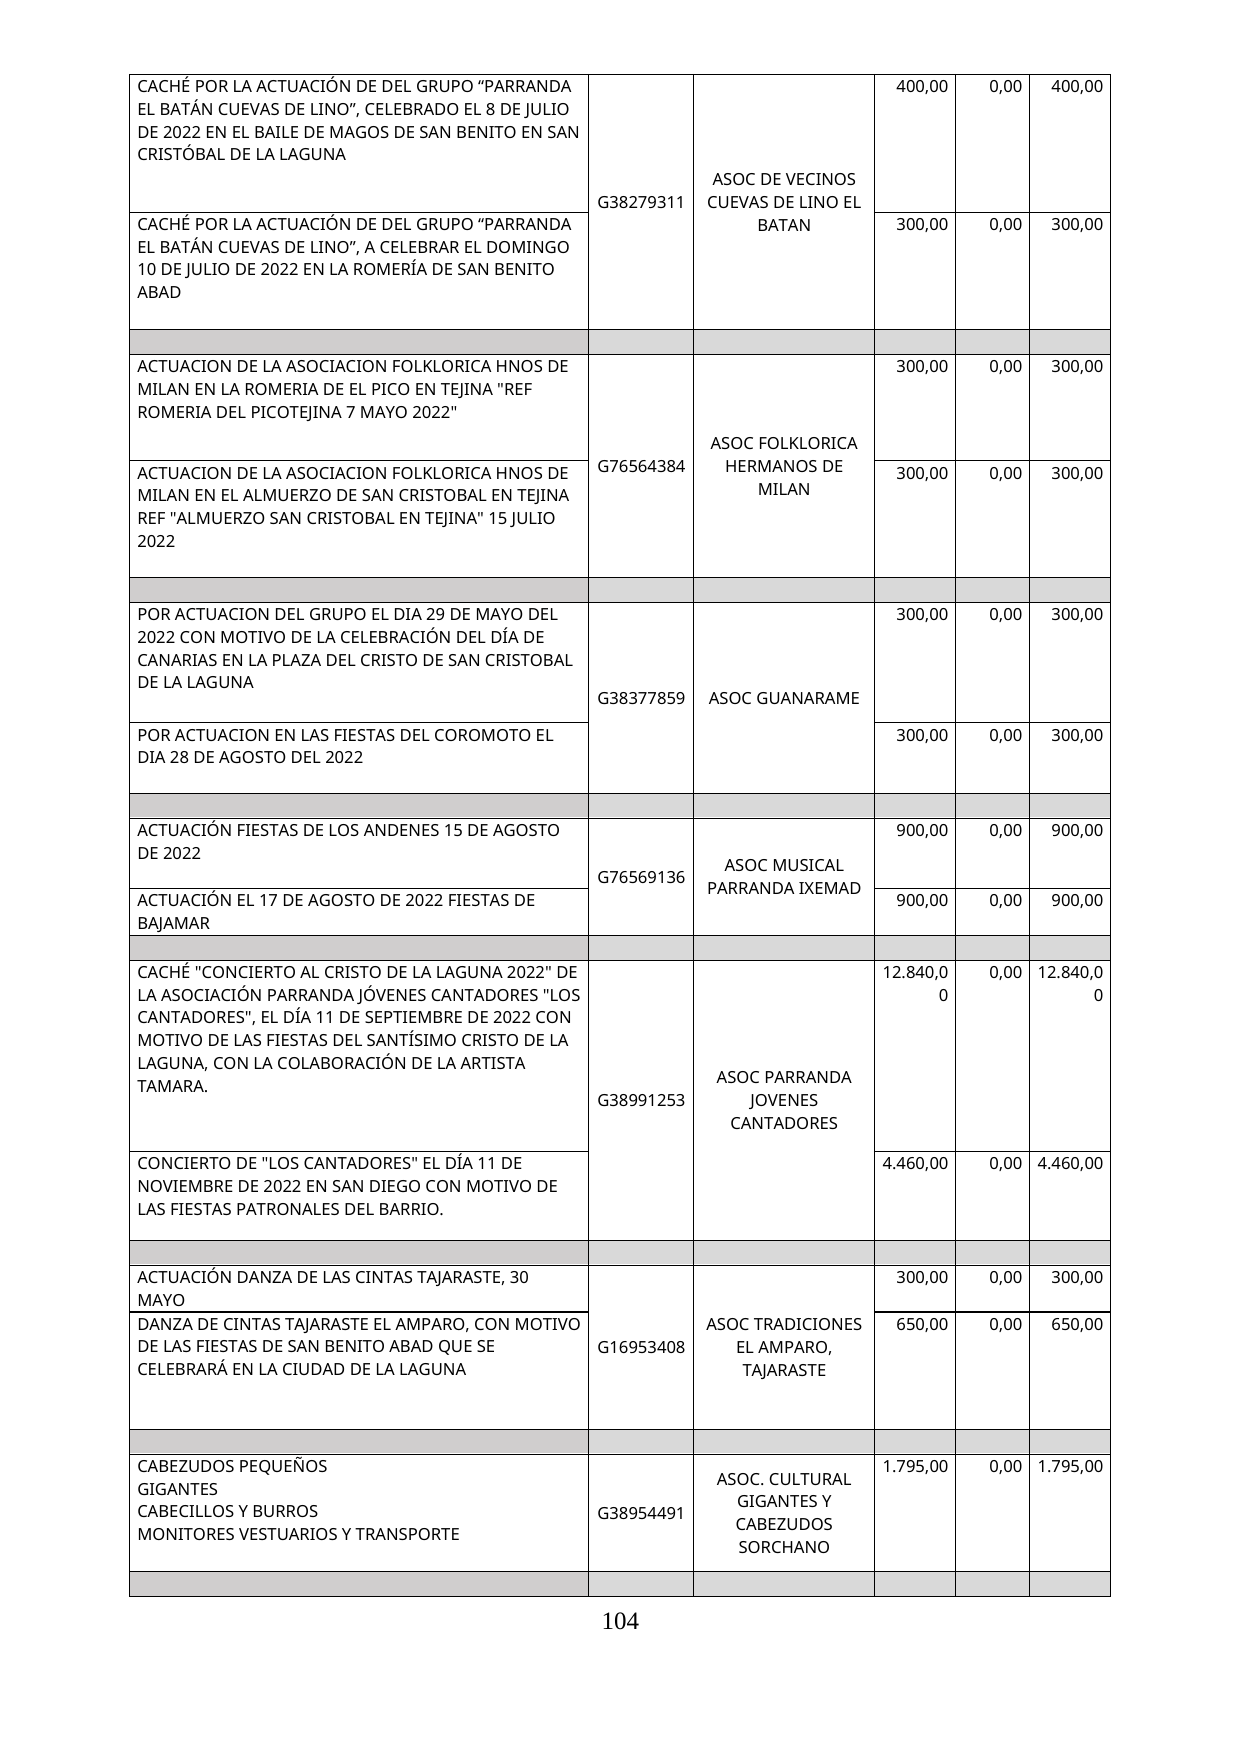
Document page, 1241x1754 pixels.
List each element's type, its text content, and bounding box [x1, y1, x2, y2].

table_cell 1.795,00 [1030, 1455, 1110, 1571]
table_cell 4.460,00 [875, 1152, 955, 1239]
table_cell [1030, 1241, 1110, 1264]
table_cell G76569136 [589, 819, 693, 935]
table_cell [1030, 1572, 1110, 1596]
table_cell [694, 1241, 874, 1264]
table_cell POR ACTUACION DEL GRUPO EL DIA 29 DE MAYO DEL 2022 CON MOTIVO DE LA CELEBRACIÓN DEL DÍA DE CANARIAS EN LA PLAZA DEL CRISTO DE SAN CRISTOBAL DE LA LAGUNA [130, 603, 588, 722]
table_cell 650,00 [1030, 1313, 1110, 1428]
table_cell [694, 936, 874, 960]
table_cell [130, 794, 588, 817]
table_cell ASOC FOLKLORICA HERMANOS DE MILAN [694, 355, 874, 577]
table_cell ASOC PARRANDA JOVENES CANTADORES [694, 961, 874, 1239]
table_cell [956, 794, 1029, 817]
table_cell [956, 1572, 1029, 1596]
table_cell 1.795,00 [875, 1455, 955, 1571]
table_cell [589, 936, 693, 960]
table_cell CACHÉ POR LA ACTUACIÓN DE DEL GRUPO “PARRANDA EL BATÁN CUEVAS DE LINO”, A CELEBRAR EL DOMINGO 10 DE JULIO DE 2022 EN LA ROMERÍA DE SAN BENITO ABAD [130, 213, 588, 329]
table_cell [1030, 936, 1110, 960]
table_cell [589, 1572, 693, 1596]
table_cell 300,00 [1030, 1266, 1110, 1311]
table_cell ASOC MUSICAL PARRANDA IXEMAD [694, 819, 874, 935]
table_cell 300,00 [1030, 603, 1110, 722]
table_cell [130, 1241, 588, 1264]
table_cell [956, 578, 1029, 602]
table_cell 0,00 [956, 603, 1029, 722]
table_cell [875, 330, 955, 354]
table_cell [694, 330, 874, 354]
table_cell [589, 1241, 693, 1264]
table_cell 0,00 [956, 819, 1029, 888]
table_cell [875, 1241, 955, 1264]
table_cell [589, 330, 693, 354]
table_cell 4.460,00 [1030, 1152, 1110, 1239]
table_cell [1030, 794, 1110, 817]
table_cell [130, 1572, 588, 1596]
table_cell [875, 1572, 955, 1596]
table_cell ACTUACIÓN FIESTAS DE LOS ANDENES 15 DE AGOSTO DE 2022 [130, 819, 588, 888]
table_cell 0,00 [956, 461, 1029, 577]
table_cell [589, 578, 693, 602]
table_cell CONCIERTO DE "LOS CANTADORES" EL DÍA 11 DE NOVIEMBRE DE 2022 EN SAN DIEGO CON MOTIVO DE LAS FIESTAS PATRONALES DEL BARRIO. [130, 1152, 588, 1239]
table_cell [875, 1430, 955, 1453]
table_cell [130, 330, 588, 354]
table_cell 0,00 [956, 889, 1029, 935]
table_cell 12.840,00 [1030, 961, 1110, 1151]
table_cell 0,00 [956, 1266, 1029, 1311]
table_cell ACTUACIÓN DANZA DE LAS CINTAS TAJARASTE, 30 MAYO [130, 1266, 588, 1311]
table_cell 300,00 [1030, 355, 1110, 460]
table_cell 300,00 [875, 461, 955, 577]
table_cell 900,00 [1030, 889, 1110, 935]
table_cell ASOC GUANARAME [694, 603, 874, 792]
table_cell G76564384 [589, 355, 693, 577]
table_cell [694, 1572, 874, 1596]
table_cell 0,00 [956, 1313, 1029, 1428]
table_cell 0,00 [956, 1152, 1029, 1239]
table_cell 0,00 [956, 961, 1029, 1151]
table_cell 300,00 [875, 1266, 955, 1311]
table_cell 300,00 [875, 213, 955, 329]
table_cell [1030, 1430, 1110, 1453]
table_cell [589, 794, 693, 817]
table_cell [130, 1430, 588, 1453]
table_cell 12.840,00 [875, 961, 955, 1151]
table_cell CACHÉ POR LA ACTUACIÓN DE DEL GRUPO “PARRANDA EL BATÁN CUEVAS DE LINO”, CELEBRADO EL 8 DE JULIO DE 2022 EN EL BAILE DE MAGOS DE SAN BENITO EN SAN CRISTÓBAL DE LA LAGUNA [130, 75, 588, 212]
table_cell [875, 794, 955, 817]
table_cell 300,00 [875, 723, 955, 792]
table_cell G38954491 [589, 1455, 693, 1571]
table_cell G38279311 [589, 75, 693, 329]
table_cell 900,00 [875, 819, 955, 888]
table_cell ACTUACION DE LA ASOCIACION FOLKLORICA HNOS DE MILAN EN EL ALMUERZO DE SAN CRISTOBAL EN TEJINA REF "ALMUERZO SAN CRISTOBAL EN TEJINA" 15 JULIO 2022 [130, 461, 588, 577]
table_cell G16953408 [589, 1266, 693, 1428]
table_cell CACHÉ "CONCIERTO AL CRISTO DE LA LAGUNA 2022" DE LA ASOCIACIÓN PARRANDA JÓVENES CANTADORES "LOS CANTADORES", EL DÍA 11 DE SEPTIEMBRE DE 2022 CON MOTIVO DE LAS FIESTAS DEL SANTÍSIMO CRISTO DE LA LAGUNA, CON LA COLABORACIÓN DE LA ARTISTA TAMARA. [130, 961, 588, 1151]
table_cell 650,00 [875, 1313, 955, 1428]
table_cell 0,00 [956, 1455, 1029, 1571]
table_cell 300,00 [875, 603, 955, 722]
table_cell [694, 794, 874, 817]
table_cell [694, 578, 874, 602]
table_cell G38991253 [589, 961, 693, 1239]
table_cell ASOC. CULTURAL GIGANTES Y CABEZUDOS SORCHANO [694, 1455, 874, 1571]
table_cell 300,00 [1030, 213, 1110, 329]
table_cell [1030, 578, 1110, 602]
table_cell [1030, 330, 1110, 354]
table_cell 300,00 [1030, 461, 1110, 577]
table_cell 900,00 [1030, 819, 1110, 888]
table_cell 0,00 [956, 723, 1029, 792]
table_cell [956, 330, 1029, 354]
table_cell ASOC TRADICIONES EL AMPARO, TAJARASTE [694, 1266, 874, 1428]
table_cell 400,00 [875, 75, 955, 212]
table_cell 0,00 [956, 355, 1029, 460]
table_cell POR ACTUACION EN LAS FIESTAS DEL COROMOTO EL DIA 28 DE AGOSTO DEL 2022 [130, 723, 588, 792]
table_cell DANZA DE CINTAS TAJARASTE EL AMPARO, CON MOTIVO DE LAS FIESTAS DE SAN BENITO ABAD QUE SE CELEBRARÁ EN LA CIUDAD DE LA LAGUNA [130, 1313, 588, 1428]
table_cell 300,00 [875, 355, 955, 460]
table_cell 900,00 [875, 889, 955, 935]
table_cell [956, 1430, 1029, 1453]
table_cell 0,00 [956, 213, 1029, 329]
table_cell [956, 1241, 1029, 1264]
table_cell [130, 578, 588, 602]
table_cell 0,00 [956, 75, 1029, 212]
table_cell ASOC DE VECINOS CUEVAS DE LINO EL BATAN [694, 75, 874, 329]
table_cell [130, 936, 588, 960]
table_cell G38377859 [589, 603, 693, 792]
table_cell [875, 578, 955, 602]
table_cell [956, 936, 1029, 960]
table_cell [589, 1430, 693, 1453]
table_cell ACTUACIÓN EL 17 DE AGOSTO DE 2022 FIESTAS DE BAJAMAR [130, 889, 588, 935]
table_cell [694, 1430, 874, 1453]
table_cell ACTUACION DE LA ASOCIACION FOLKLORICA HNOS DE MILAN EN LA ROMERIA DE EL PICO EN TEJINA "REF ROMERIA DEL PICOTEJINA 7 MAYO 2022" [130, 355, 588, 460]
table_cell CABEZUDOS PEQUEÑOS GIGANTES CABECILLOS Y BURROS MONITORES VESTUARIOS Y TRANSPORTE [130, 1455, 588, 1571]
table_cell 300,00 [1030, 723, 1110, 792]
table_cell 400,00 [1030, 75, 1110, 212]
table_cell [875, 936, 955, 960]
